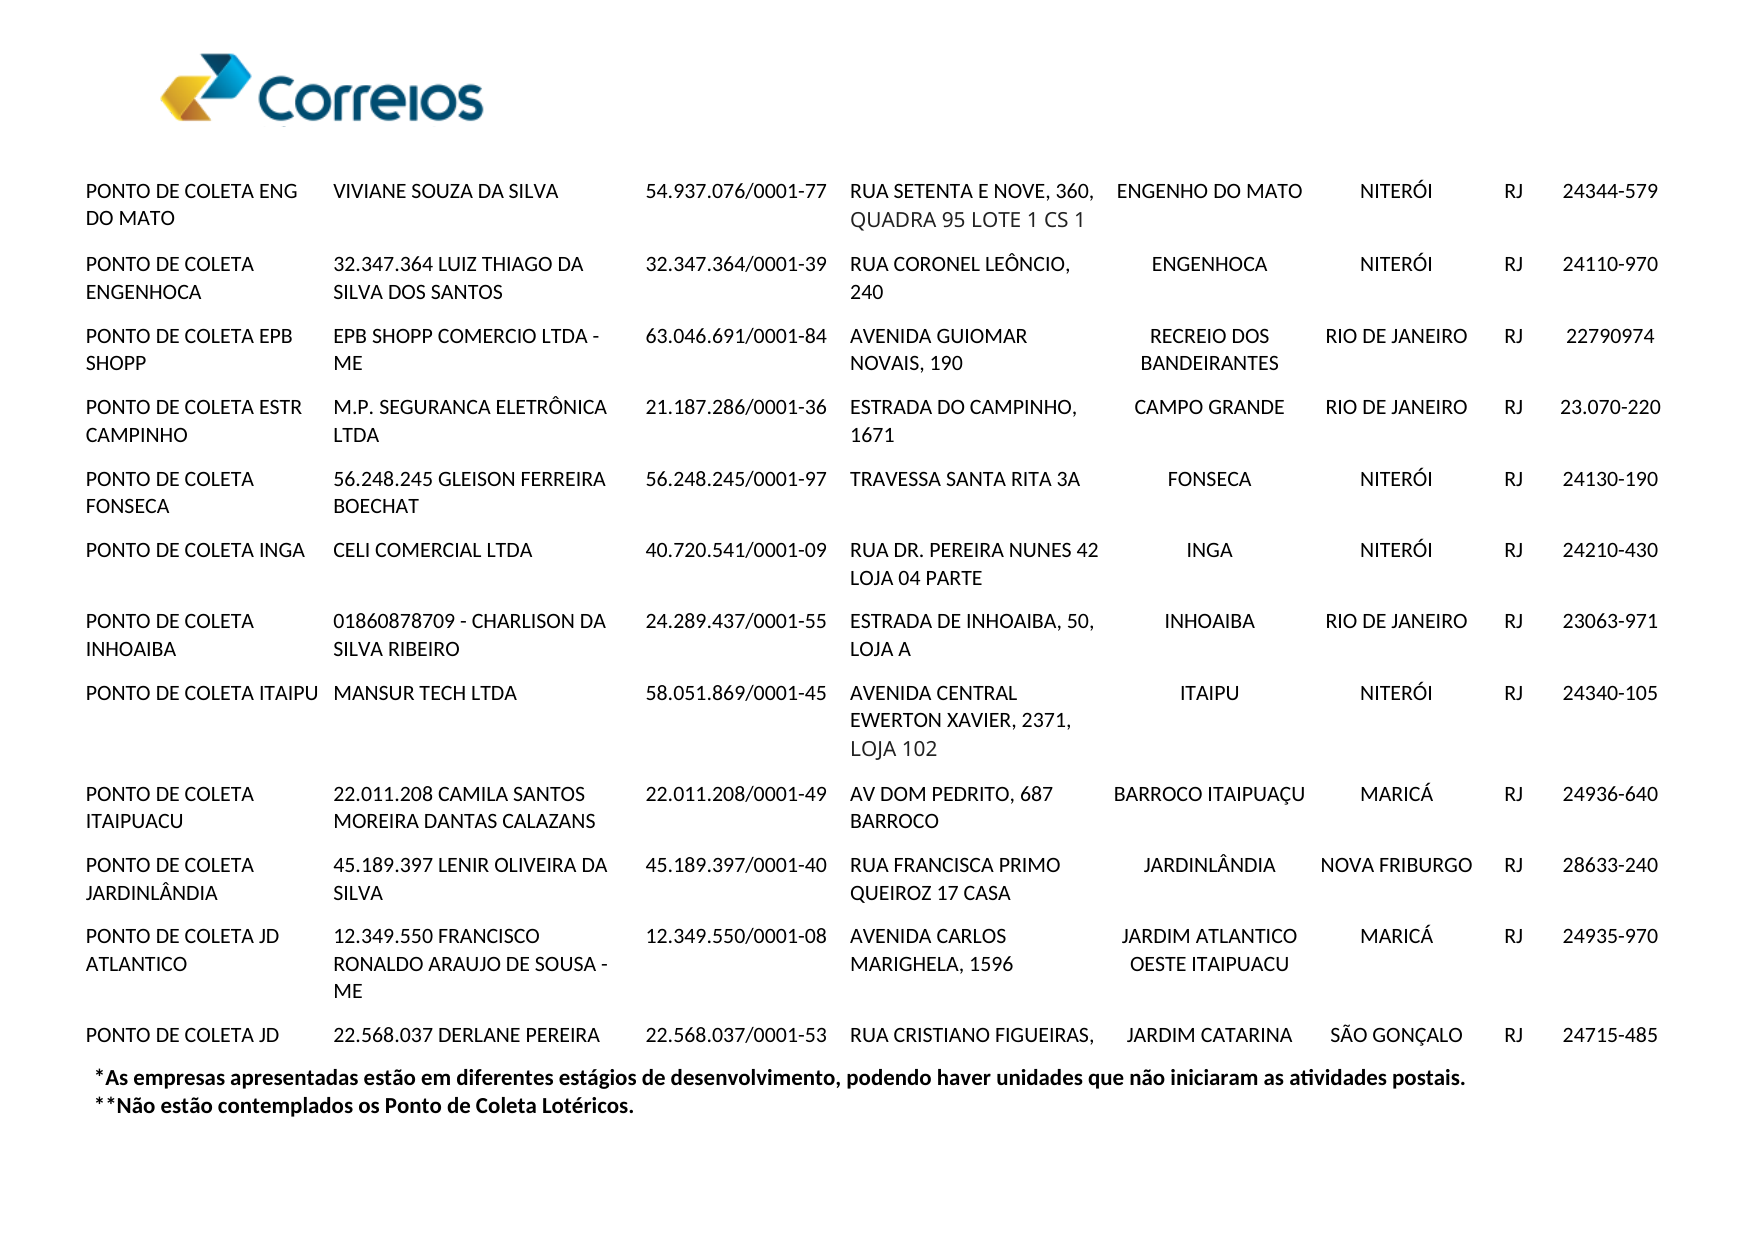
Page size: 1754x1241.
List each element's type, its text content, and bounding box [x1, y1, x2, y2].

table_cell RUA CRISTIANO FIGUEIRAS, [847, 1022, 1108, 1063]
table_cell RJ [1482, 780, 1545, 851]
table_cell CELI COMERCIAL LTDA [330, 536, 625, 608]
table_cell RJ [1482, 536, 1545, 608]
table_cell 56.248.245 GLEISON FERREIRA BOECHAT [330, 465, 625, 536]
table_cell PONTO DE COLETA ITAIPU [83, 679, 330, 780]
table_cell 12.349.550 FRANCISCO RONALDO ARAUJO DE SOUSA - ME [330, 923, 625, 1022]
table_cell RJ [1482, 851, 1545, 923]
table_cell 22.011.208/0001-49 [625, 780, 847, 851]
table_cell 56.248.245/0001-97 [625, 465, 847, 536]
table_cell JARDIM ATLANTICO OESTE ITAIPUACU [1108, 923, 1311, 1022]
table_cell ESTRADA DE INHOAIBA, 50, LOJA A [847, 608, 1108, 679]
table_cell FONSECA [1108, 465, 1311, 536]
table_cell 23063-971 [1545, 608, 1675, 679]
table_cell 58.051.869/0001-45 [625, 679, 847, 780]
table_cell 54.937.076/0001-77 [625, 177, 847, 250]
table_cell AVENIDA GUIOMAR NOVAIS, 190 [847, 322, 1108, 393]
table_cell 24715-485 [1545, 1022, 1675, 1063]
table_cell PONTO DE COLETA JD [83, 1022, 330, 1063]
table_cell RIO DE JANEIRO [1311, 393, 1482, 465]
table_cell ENGENHO DO MATO [1108, 177, 1311, 250]
table_cell 24110-970 [1545, 250, 1675, 322]
table_cell RIO DE JANEIRO [1311, 608, 1482, 679]
table_cell NOVA FRIBURGO [1311, 851, 1482, 923]
table_cell RJ [1482, 465, 1545, 536]
table_cell BARROCO ITAIPUAÇU [1108, 780, 1311, 851]
table_cell 24210-430 [1545, 536, 1675, 608]
table_cell INHOAIBA [1108, 608, 1311, 679]
table_cell M.P. SEGURANCA ELETRÔNICA LTDA [330, 393, 625, 465]
table_cell AVENIDA CENTRAL EWERTON XAVIER, 2371, LOJA 102 [847, 679, 1108, 780]
table_cell 40.720.541/0001-09 [625, 536, 847, 608]
table_cell 63.046.691/0001-84 [625, 322, 847, 393]
table_cell TRAVESSA SANTA RITA 3A [847, 465, 1108, 536]
table_cell JARDIM CATARINA [1108, 1022, 1311, 1063]
table_cell PONTO DE COLETA JD ATLANTICO [83, 923, 330, 1022]
table_cell AV DOM PEDRITO, 687 BARROCO [847, 780, 1108, 851]
table_cell MARICÁ [1311, 780, 1482, 851]
table_cell JARDINLÂNDIA [1108, 851, 1311, 923]
table_cell ITAIPU [1108, 679, 1311, 780]
table_cell ENGENHOCA [1108, 250, 1311, 322]
table_cell MARICÁ [1311, 923, 1482, 1022]
table_cell INGA [1108, 536, 1311, 608]
table_cell 24935-970 [1545, 923, 1675, 1022]
table_cell RJ [1482, 322, 1545, 393]
table_cell 24936-640 [1545, 780, 1675, 851]
table_cell 28633-240 [1545, 851, 1675, 923]
table_cell PONTO DE COLETA EPB SHOPP [83, 322, 330, 393]
table_cell RJ [1482, 679, 1545, 780]
table_cell VIVIANE SOUZA DA SILVA [330, 177, 625, 250]
table_cell 21.187.286/0001-36 [625, 393, 847, 465]
table_cell PONTO DE COLETA INHOAIBA [83, 608, 330, 679]
table_cell NITERÓI [1311, 679, 1482, 780]
table_cell CAMPO GRANDE [1108, 393, 1311, 465]
table_cell 24130-190 [1545, 465, 1675, 536]
table_cell RJ [1482, 923, 1545, 1022]
table_cell 22.568.037/0001-53 [625, 1022, 847, 1063]
table_cell 24.289.437/0001-55 [625, 608, 847, 679]
table_cell NITERÓI [1311, 465, 1482, 536]
table_cell 22.011.208 CAMILA SANTOS MOREIRA DANTAS CALAZANS [330, 780, 625, 851]
table_cell RUA SETENTA E NOVE, 360, QUADRA 95 LOTE 1 CS 1 [847, 177, 1108, 250]
table_cell ESTRADA DO CAMPINHO, 1671 [847, 393, 1108, 465]
table_cell 23.070-220 [1545, 393, 1675, 465]
table_cell 32.347.364 LUIZ THIAGO DA SILVA DOS SANTOS [330, 250, 625, 322]
table_cell NITERÓI [1311, 177, 1482, 250]
table_cell AVENIDA CARLOS MARIGHELA, 1596 [847, 923, 1108, 1022]
table_cell RUA DR. PEREIRA NUNES 42 LOJA 04 PARTE [847, 536, 1108, 608]
table_cell PONTO DE COLETA ENG DO MATO [83, 177, 330, 250]
table_cell 22.568.037 DERLANE PEREIRA [330, 1022, 625, 1063]
table_cell SÃO GONÇALO [1311, 1022, 1482, 1063]
table_cell RUA FRANCISCA PRIMO QUEIROZ 17 CASA [847, 851, 1108, 923]
table_cell 32.347.364/0001-39 [625, 250, 847, 322]
table_cell 24344-579 [1545, 177, 1675, 250]
table_cell PONTO DE COLETA ESTR CAMPINHO [83, 393, 330, 465]
table_cell PONTO DE COLETA ENGENHOCA [83, 250, 330, 322]
table_cell RJ [1482, 177, 1545, 250]
table_cell NITERÓI [1311, 536, 1482, 608]
table_cell EPB SHOPP COMERCIO LTDA - ME [330, 322, 625, 393]
table_cell RJ [1482, 250, 1545, 322]
table_cell 01860878709 - CHARLISON DA SILVA RIBEIRO [330, 608, 625, 679]
table_cell 45.189.397 LENIR OLIVEIRA DA SILVA [330, 851, 625, 923]
table_cell RECREIO DOS BANDEIRANTES [1108, 322, 1311, 393]
table_cell RUA CORONEL LEÔNCIO, 240 [847, 250, 1108, 322]
table_cell 22790974 [1545, 322, 1675, 393]
table_cell 12.349.550/0001-08 [625, 923, 847, 1022]
table_cell PONTO DE COLETA ITAIPUACU [83, 780, 330, 851]
table_cell RJ [1482, 1022, 1545, 1063]
table_cell 24340-105 [1545, 679, 1675, 780]
table_cell NITERÓI [1311, 250, 1482, 322]
table_cell 45.189.397/0001-40 [625, 851, 847, 923]
table_cell RJ [1482, 608, 1545, 679]
table_cell PONTO DE COLETA JARDINLÂNDIA [83, 851, 330, 923]
table_cell MANSUR TECH LTDA [330, 679, 625, 780]
table_cell RIO DE JANEIRO [1311, 322, 1482, 393]
table_cell PONTO DE COLETA INGA [83, 536, 330, 608]
table_cell PONTO DE COLETA FONSECA [83, 465, 330, 536]
table_cell RJ [1482, 393, 1545, 465]
